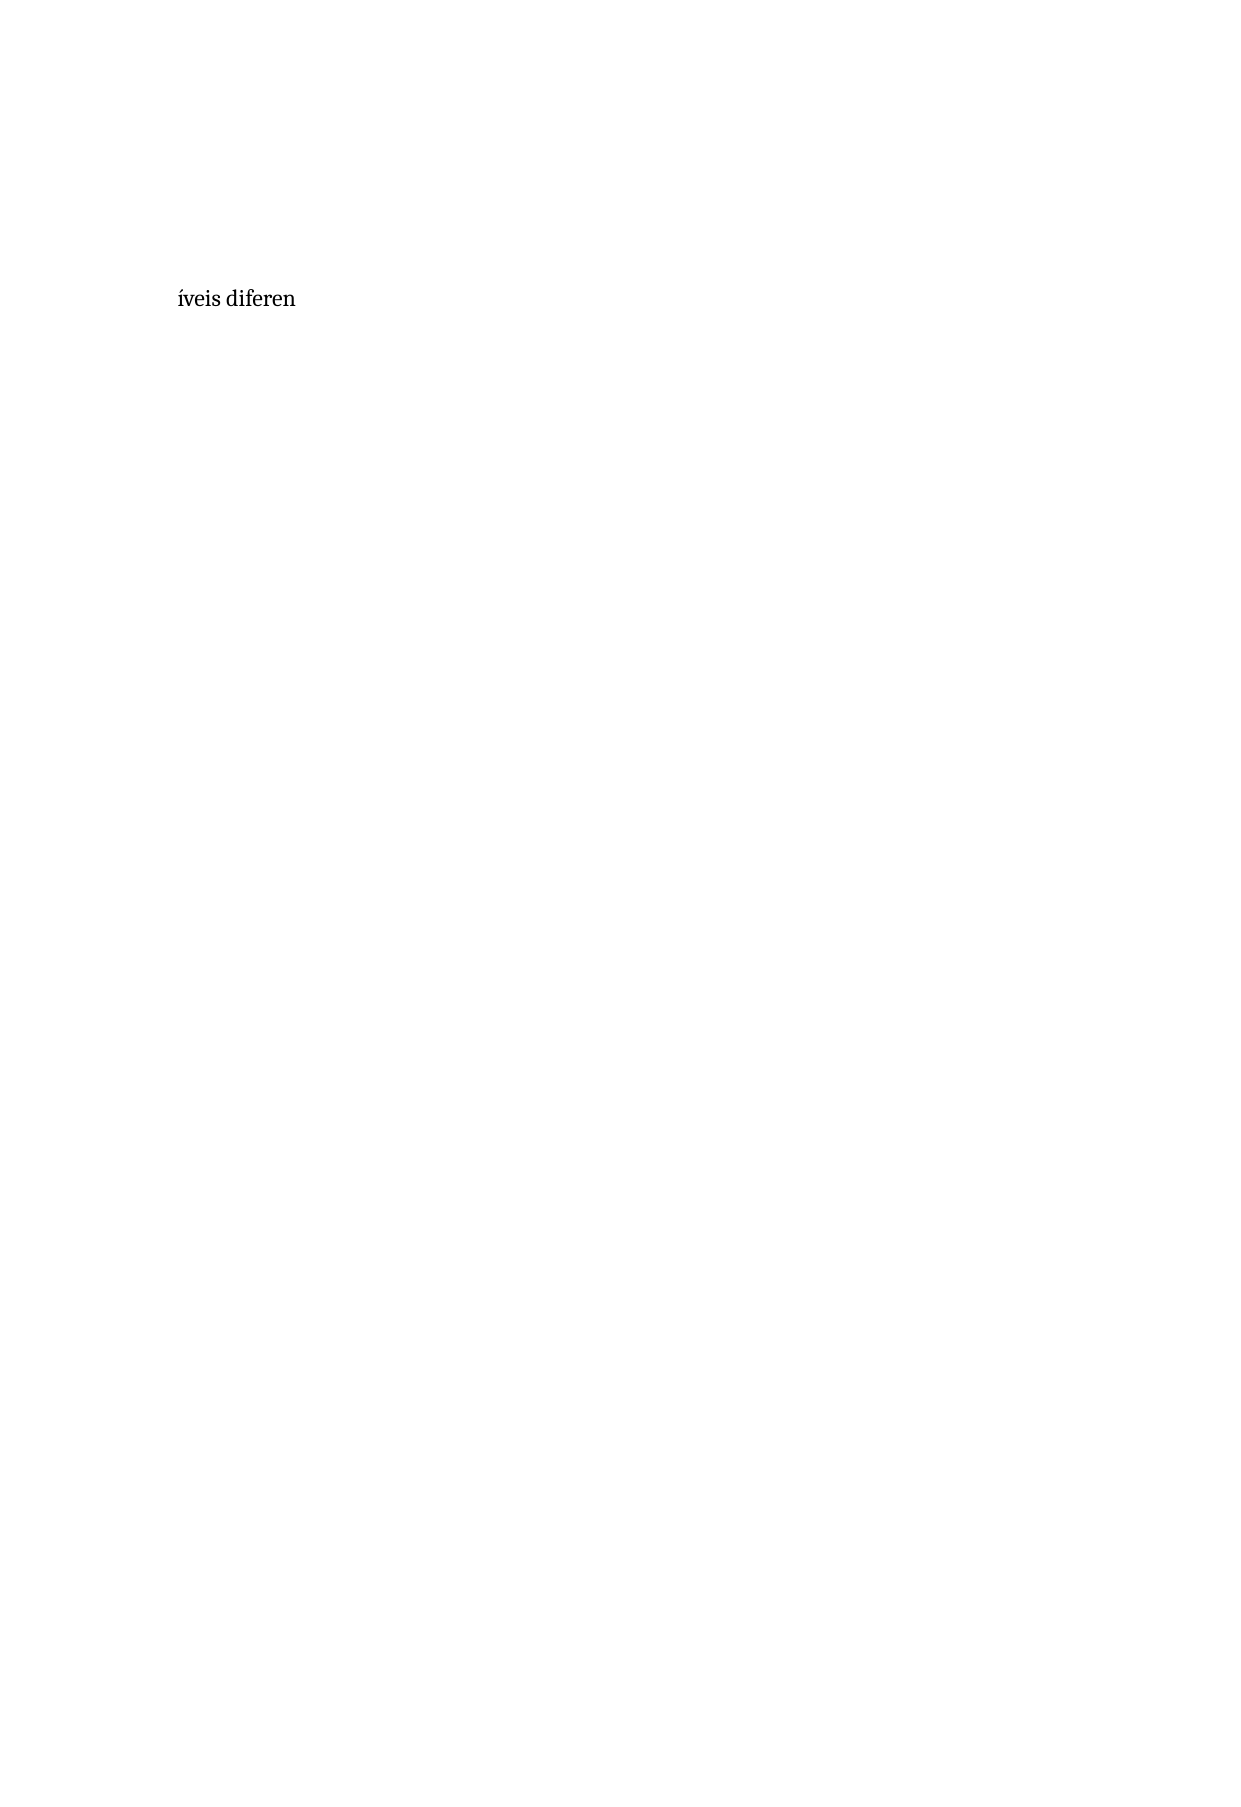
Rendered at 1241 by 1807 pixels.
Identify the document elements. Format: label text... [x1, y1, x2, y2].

text íveis diferen [177, 285, 1069, 312]
